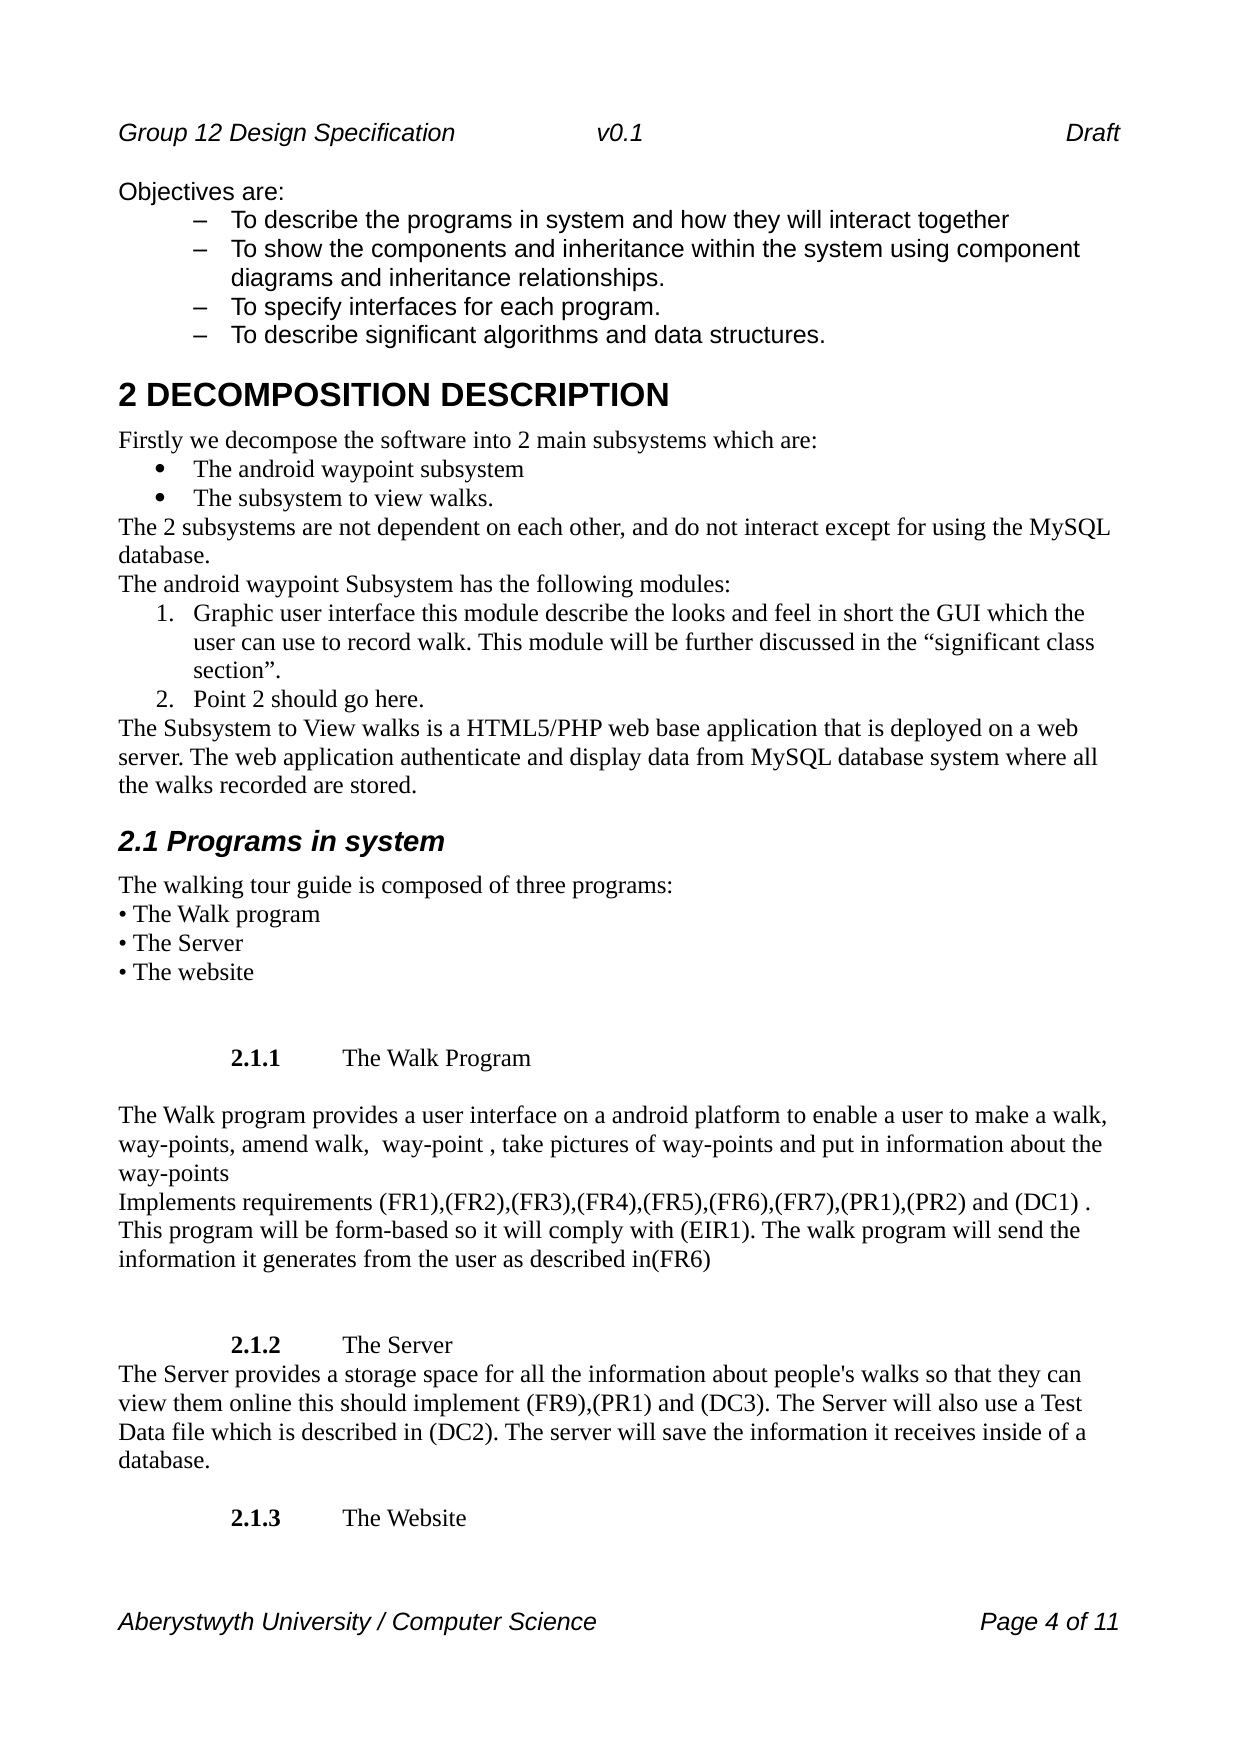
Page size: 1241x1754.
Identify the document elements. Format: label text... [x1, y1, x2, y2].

text The Walk program provides a user interface on a android platform to enable a user to make a walk, way-points, amend walk, way-point , take pictures of way-points and put in information about the way-points [118, 1100, 1122, 1187]
text The 2 subsystems are not dependent on each other, and do not interact except for using the MySQL database. [118, 512, 1122, 569]
text Objectives are: [118, 176, 1122, 205]
text • The Server [118, 928, 1122, 957]
list To specify interfaces for each program. [193, 292, 1122, 321]
list The android waypoint subsystem [156, 454, 1122, 483]
list The subsystem to view walks. [156, 483, 1122, 512]
list Graphic user interface this module describe the looks and feel in short the GUI which the user can use to record walk. This module will be further discussed in the “significant class section”. [156, 598, 1122, 684]
list The Server [231, 1330, 1122, 1359]
list Point 2 should go here. [156, 684, 1122, 713]
text • The Walk program [118, 899, 1122, 928]
text The Server provides a storage space for all the information about people's walks so that they can view them online this should implement (FR9),(PR1) and (DC3). The Server will also use a Test Data file which is described in (DC2). The server will save the information it receives inside of a database. [118, 1359, 1122, 1474]
list The Walk Program [231, 1043, 1122, 1072]
subtitle 2 DECOMPOSITION DESCRIPTION [118, 374, 1122, 413]
text The walking tour guide is composed of three programs: [118, 870, 1122, 899]
list To show the components and inheritance within the system using component diagrams and inheritance relationships. [193, 234, 1122, 292]
text The android waypoint Subsystem has the following modules: [118, 569, 1122, 598]
list To describe significant algorithms and data structures. [193, 321, 1122, 349]
text • The website [118, 957, 1122, 985]
text Firstly we decompose the software into 2 main subsystems which are: [118, 426, 1122, 454]
list The Website [231, 1503, 1122, 1532]
subtitle 2.1 Programs in system [118, 824, 1122, 858]
text Implements requirements (FR1),(FR2),(FR3),(FR4),(FR5),(FR6),(FR7),(PR1),(PR2) and (DC1) . This program will be form-based so it will comply with (EIR1). The walk program will send the information it generates from the user as described in(FR6) [118, 1187, 1122, 1273]
text The Subsystem to View walks is a HTML5/PHP web base application that is deployed on a web server. The web application authenticate and display data from MySQL database system where all the walks recorded are stored. [118, 713, 1122, 799]
list To describe the programs in system and how they will interact together [193, 205, 1122, 234]
